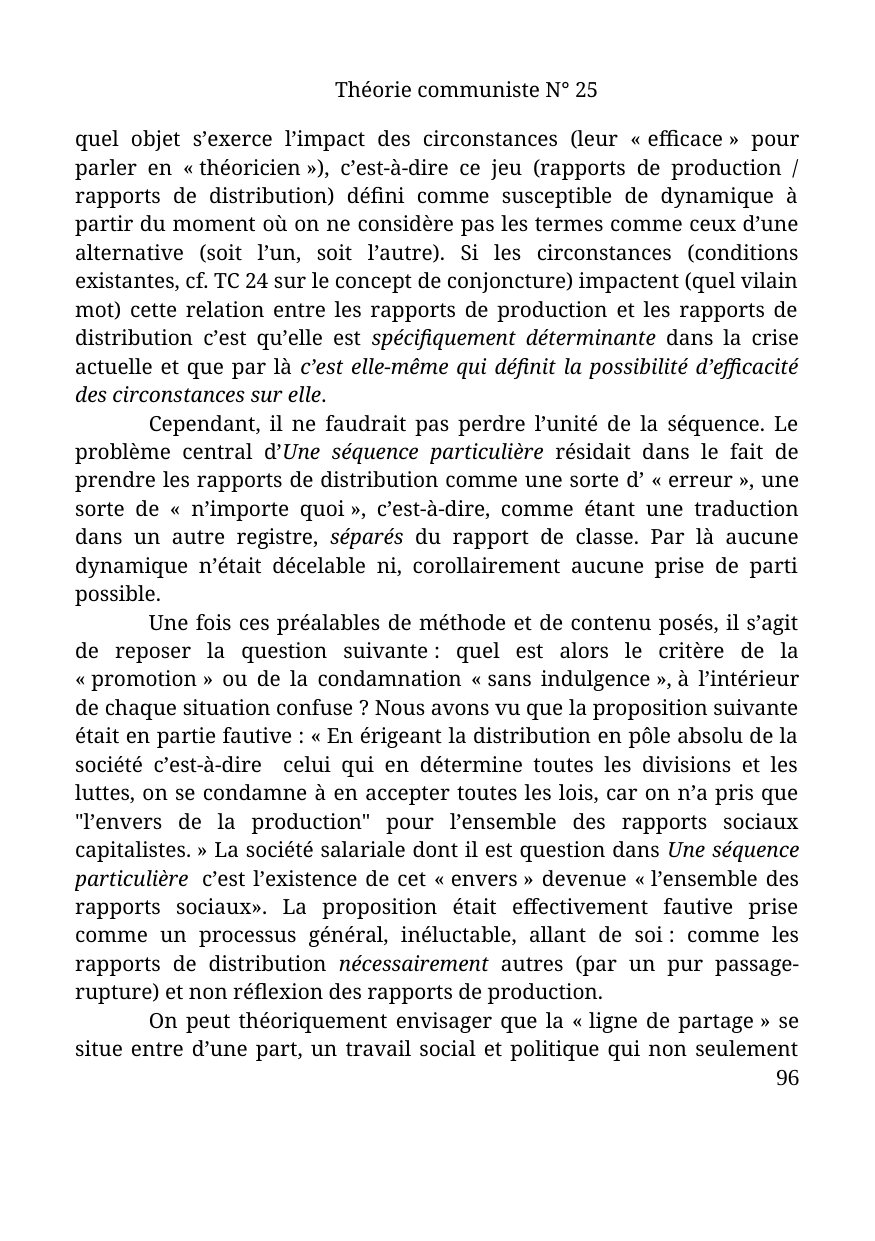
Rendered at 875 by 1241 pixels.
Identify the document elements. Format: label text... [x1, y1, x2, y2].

text Une fois ces préalables de méthode et de contenu posés, il s’agit de reposer la question suivante : quel est alors le critère de la « promotion » ou de la condamnation « sans indulgence », à l’intérieur de chaque situation confuse ? Nous avons vu que la proposition suivante était en partie fautive : « En érigeant la distribution en pôle absolu de la société c’est-à-dire celui qui en détermine toutes les divisions et les luttes, on se condamne à en accepter toutes les lois, car on n’a pris que "l’envers de la production" pour l’ensemble des rapports sociaux capitalistes. » La société salariale dont il est question dans Une séquence particulière c’est l’existence de cet « envers » devenue « l’ensemble des rapports sociaux». La proposition était effectivement fautive prise comme un processus général, inéluctable, allant de soi : comme les rapports de distribution nécessairement autres (par un pur passage-rupture) et non réflexion des rapports de production. [75, 608, 799, 1006]
text quel objet s’exerce l’impact des circonstances (leur « efficace » pour parler en « théoricien »), c’est-à-dire ce jeu (rapports de production / rapports de distribution) défini comme susceptible de dynamique à partir du moment où on ne considère pas les termes comme ceux d’une alternative (soit l’un, soit l’autre). Si les circonstances (conditions existantes, cf. TC 24 sur le concept de conjoncture) impactent (quel vilain mot) cette relation entre les rapports de production et les rapports de distribution c’est qu’elle est spécifiquement déterminante dans la crise actuelle et que par là c’est elle-même qui définit la possibilité d’efficacité des circonstances sur elle. [75, 124, 799, 409]
text Cependant, il ne faudrait pas perdre l’unité de la séquence. Le problème central d’Une séquence particulière résidait dans le fait de prendre les rapports de distribution comme une sorte d’ « erreur », une sorte de « n’importe quoi », c’est-à-dire, comme étant une traduction dans un autre registre, séparés du rapport de classe. Par là aucune dynamique n’était décelable ni, corollairement aucune prise de parti possible. [75, 409, 799, 608]
text On peut théoriquement envisager que la « ligne de partage » se situe entre d’une part, un travail social et politique qui non seulement [75, 1006, 799, 1063]
